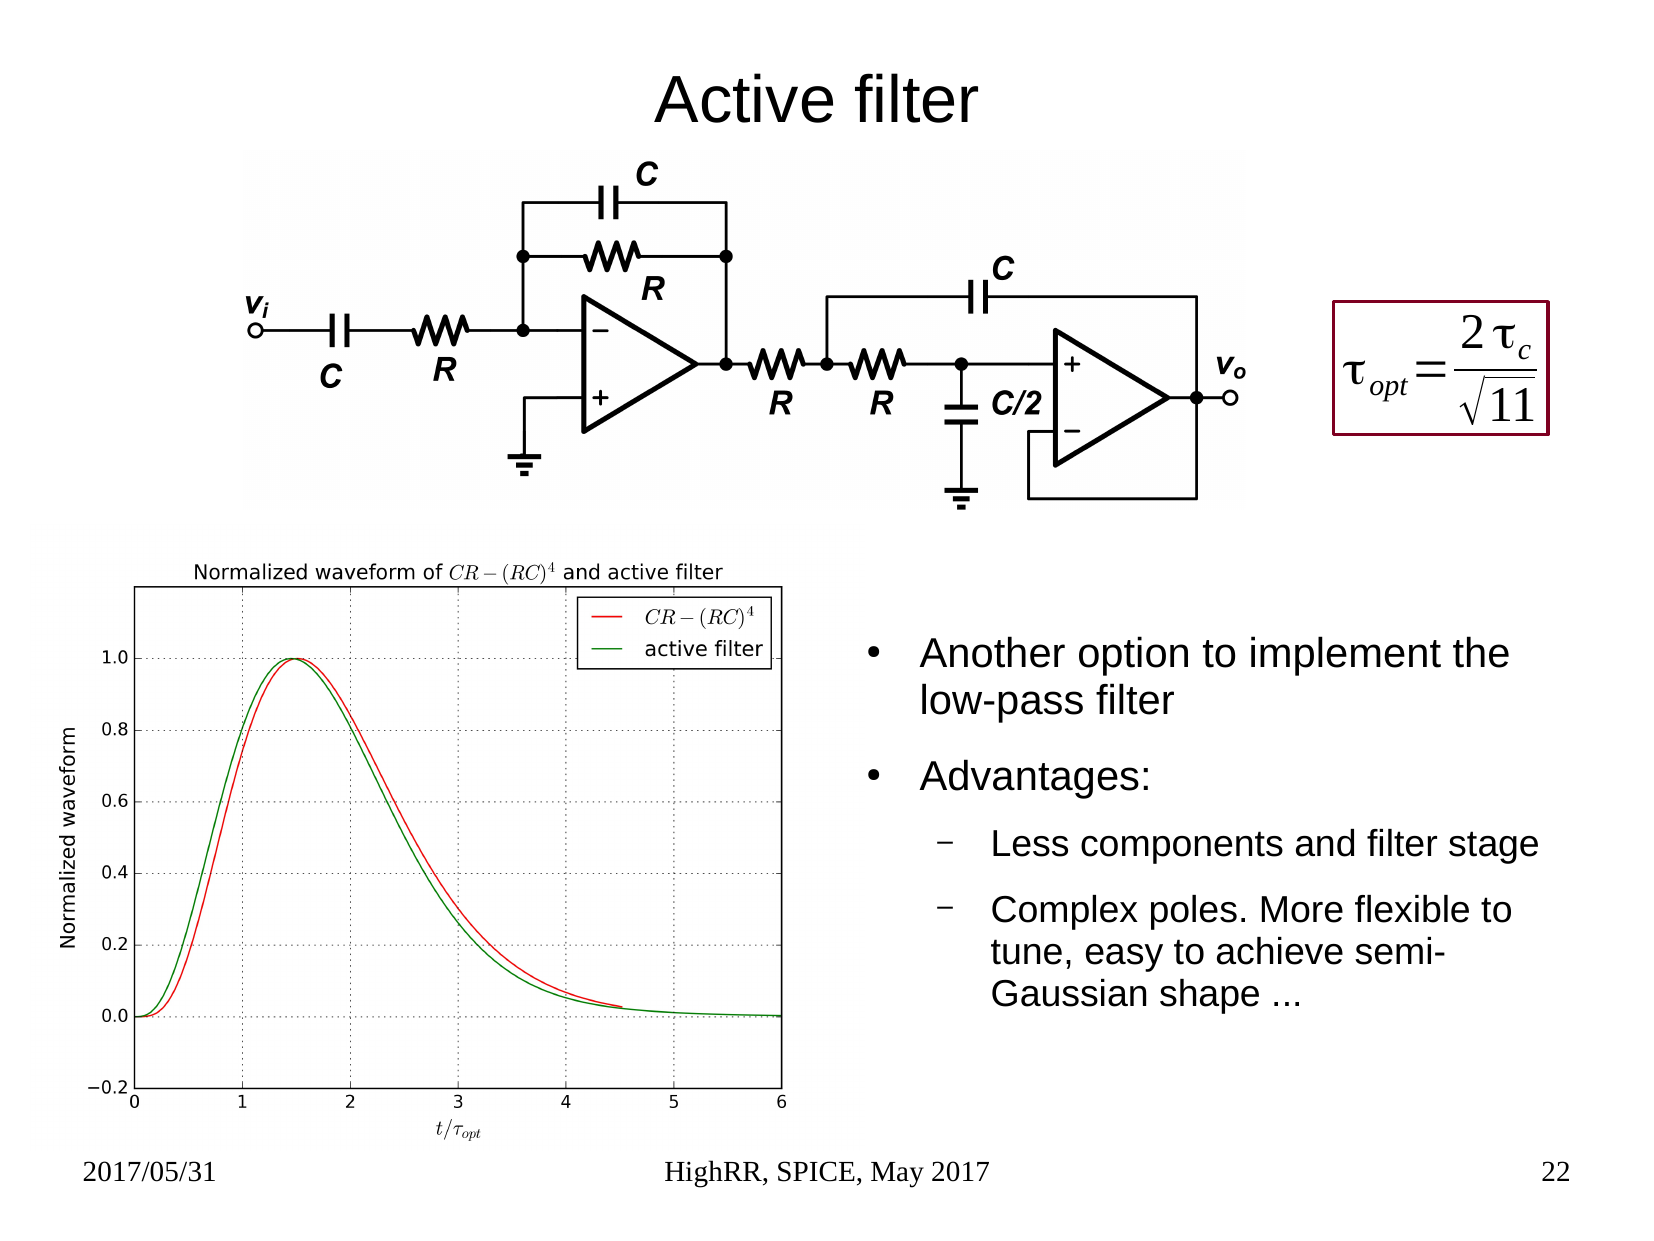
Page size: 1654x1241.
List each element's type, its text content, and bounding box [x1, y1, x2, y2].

picture [243, 150, 1246, 510]
picture [30, 524, 865, 1151]
title Active filter [82, 49, 1571, 151]
chart [1335, 303, 1547, 433]
list Another option to implement the low-pass filter Advantages: Less components and filter stage Complex poles. More flexible to tune, easy to achieve semi-Gaussian shape ... [865, 630, 1576, 1066]
